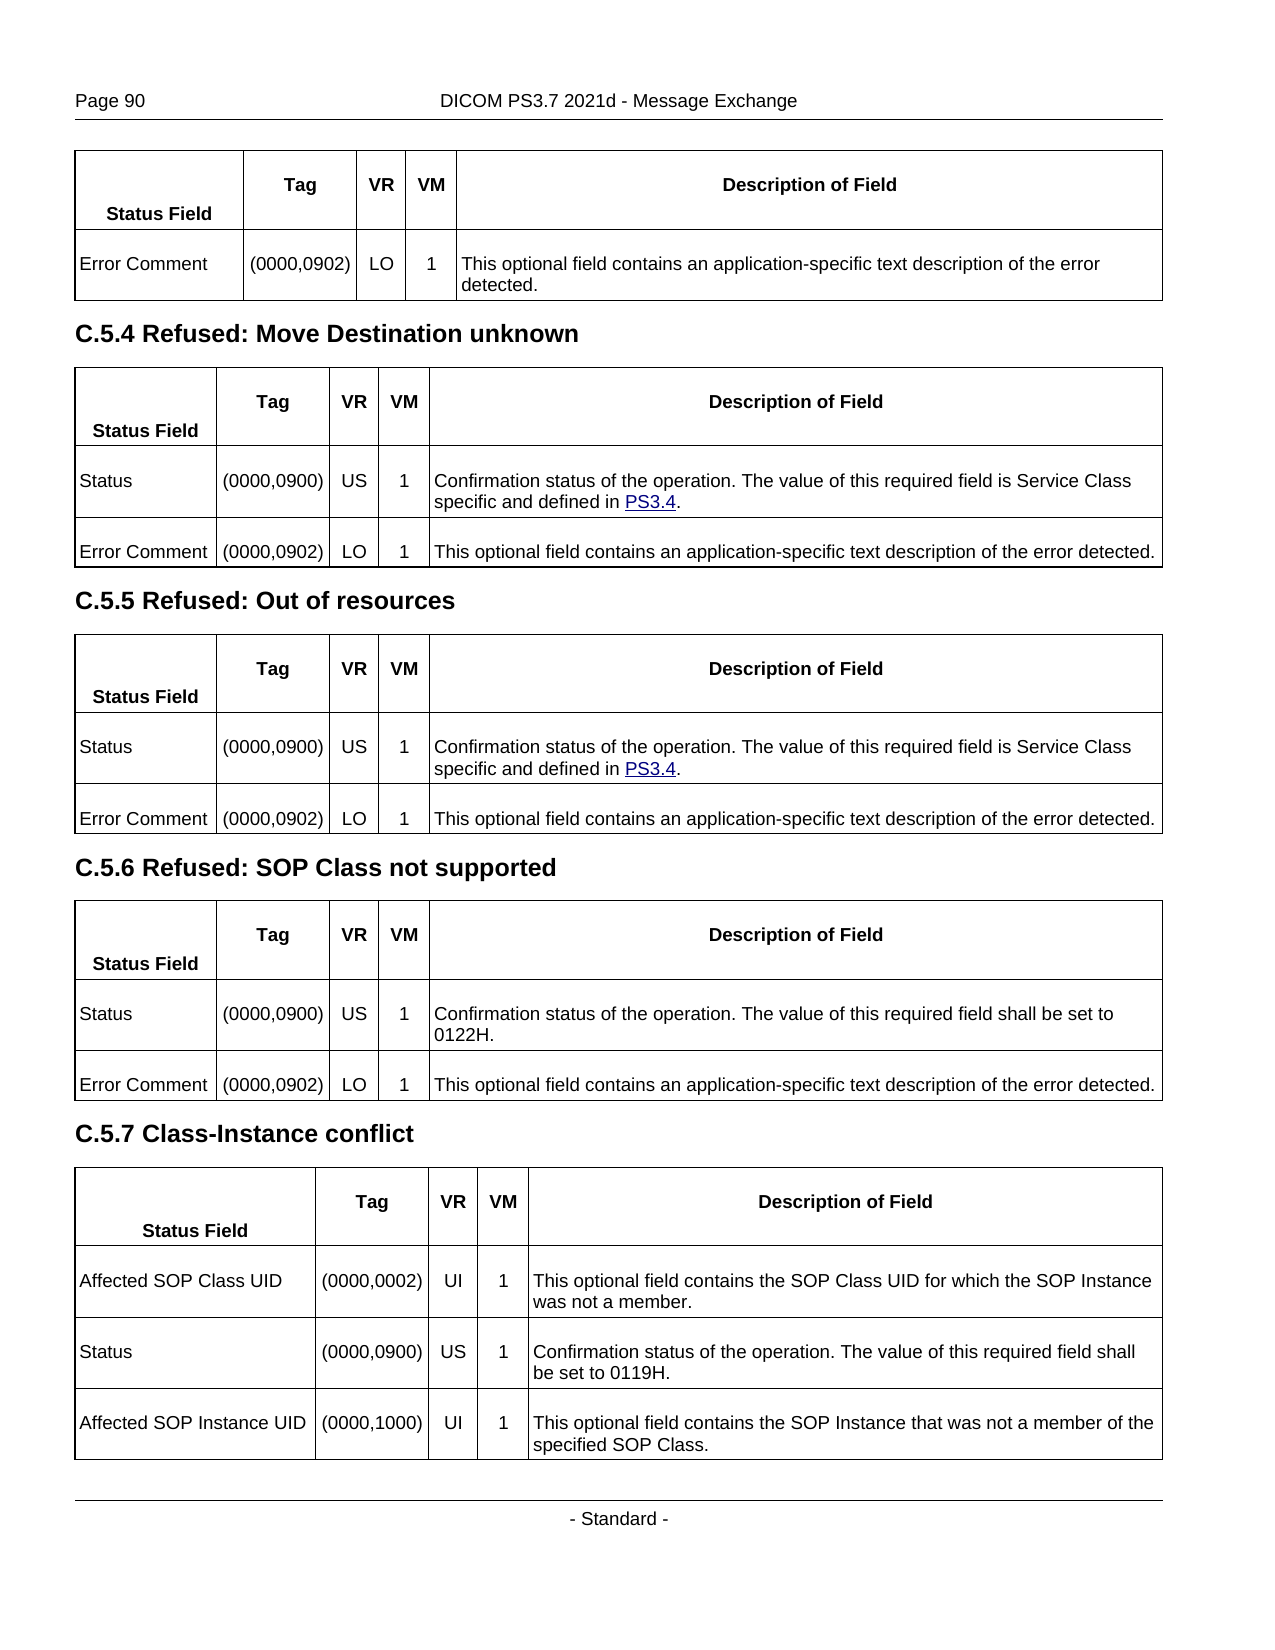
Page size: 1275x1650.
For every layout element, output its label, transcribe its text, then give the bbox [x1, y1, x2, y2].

table_cell (0000,0902) [217, 1051, 329, 1100]
table_cell 1 [379, 446, 429, 517]
table_header VR [330, 901, 378, 979]
table_header VR [357, 151, 405, 228]
table_cell Status [76, 1318, 315, 1388]
table_cell This optional field contains the SOP Class UID for which the SOP Instance was not a member. [529, 1246, 1162, 1317]
table_cell Error Comment [76, 230, 243, 300]
table_cell US [330, 446, 378, 517]
table_cell This optional field contains an application-specific text description of the error detected. [430, 784, 1162, 833]
table_cell 1 [379, 980, 429, 1050]
table_cell (0000,0900) [217, 980, 329, 1050]
table_header Description of Field [430, 901, 1162, 979]
table_cell Status [76, 713, 216, 783]
table_cell Status [76, 980, 216, 1050]
table_cell 1 [406, 230, 456, 300]
table_cell Confirmation status of the operation. The value of this required field is Service Class specific and defined in PS3.4. [430, 713, 1162, 783]
table_cell Status [76, 446, 216, 517]
table_header Status Field [76, 635, 216, 712]
table_cell Error Comment [76, 784, 216, 833]
table_cell Confirmation status of the operation. The value of this required field is Service Class specific and defined in PS3.4. [430, 446, 1162, 517]
table_header Description of Field [529, 1168, 1162, 1245]
table_header Description of Field [457, 151, 1162, 228]
table_cell This optional field contains an application-specific text description of the error detected. [430, 518, 1162, 566]
table_cell US [330, 713, 378, 783]
table_cell 1 [478, 1389, 528, 1459]
table_cell Error Comment [76, 518, 216, 566]
table_cell (0000,1000) [316, 1389, 428, 1459]
table_cell 1 [379, 713, 429, 783]
table_cell UI [429, 1246, 477, 1317]
table_header Description of Field [430, 368, 1162, 445]
table_header Status Field [76, 1168, 315, 1245]
table_cell LO [357, 230, 405, 300]
table_cell Affected SOP Class UID [76, 1246, 315, 1317]
table_header Tag [217, 635, 329, 712]
table_cell 1 [478, 1246, 528, 1317]
text C.5.5 Refused: Out of resources [75, 586, 1162, 615]
table_header VM [406, 151, 456, 228]
table_cell 1 [379, 1051, 429, 1100]
table_cell (0000,0902) [217, 518, 329, 566]
table_header VM [379, 635, 429, 712]
table_header Tag [316, 1168, 428, 1245]
table_header Status Field [76, 151, 243, 228]
table_header Status Field [76, 901, 216, 979]
text C.5.4 Refused: Move Destination unknown [75, 319, 1162, 348]
table_cell LO [330, 1051, 378, 1100]
table_header VR [330, 368, 378, 445]
table_cell This optional field contains the SOP Instance that was not a member of the specified SOP Class. [529, 1389, 1162, 1459]
table_cell Confirmation status of the operation. The value of this required field shall be set to 0119H. [529, 1318, 1162, 1388]
text C.5.7 Class-Instance conflict [75, 1119, 1162, 1148]
text C.5.6 Refused: SOP Class not supported [75, 853, 1162, 882]
table_cell (0000,0900) [217, 446, 329, 517]
table_cell This optional field contains an application-specific text description of the error detected. [457, 230, 1162, 300]
table_header Tag [217, 901, 329, 979]
table_cell LO [330, 784, 378, 833]
table_header VR [429, 1168, 477, 1245]
table_cell US [330, 980, 378, 1050]
table_cell UI [429, 1389, 477, 1459]
table_cell Confirmation status of the operation. The value of this required field shall be set to 0122H. [430, 980, 1162, 1050]
table_cell This optional field contains an application-specific text description of the error detected. [430, 1051, 1162, 1100]
table_header Tag [244, 151, 356, 228]
table_cell Error Comment [76, 1051, 216, 1100]
table_cell (0000,0900) [217, 713, 329, 783]
table_header Status Field [76, 368, 216, 445]
table_cell (0000,0002) [316, 1246, 428, 1317]
table_header Description of Field [430, 635, 1162, 712]
table_cell 1 [379, 518, 429, 566]
table_cell (0000,0900) [316, 1318, 428, 1388]
table_header VR [330, 635, 378, 712]
table_header VM [379, 368, 429, 445]
table_cell US [429, 1318, 477, 1388]
table_cell LO [330, 518, 378, 566]
table_cell (0000,0902) [217, 784, 329, 833]
table_cell Affected SOP Instance UID [76, 1389, 315, 1459]
table_cell (0000,0902) [244, 230, 356, 300]
table_header VM [379, 901, 429, 979]
table_cell 1 [379, 784, 429, 833]
table_header VM [478, 1168, 528, 1245]
table_cell 1 [478, 1318, 528, 1388]
table_header Tag [217, 368, 329, 445]
